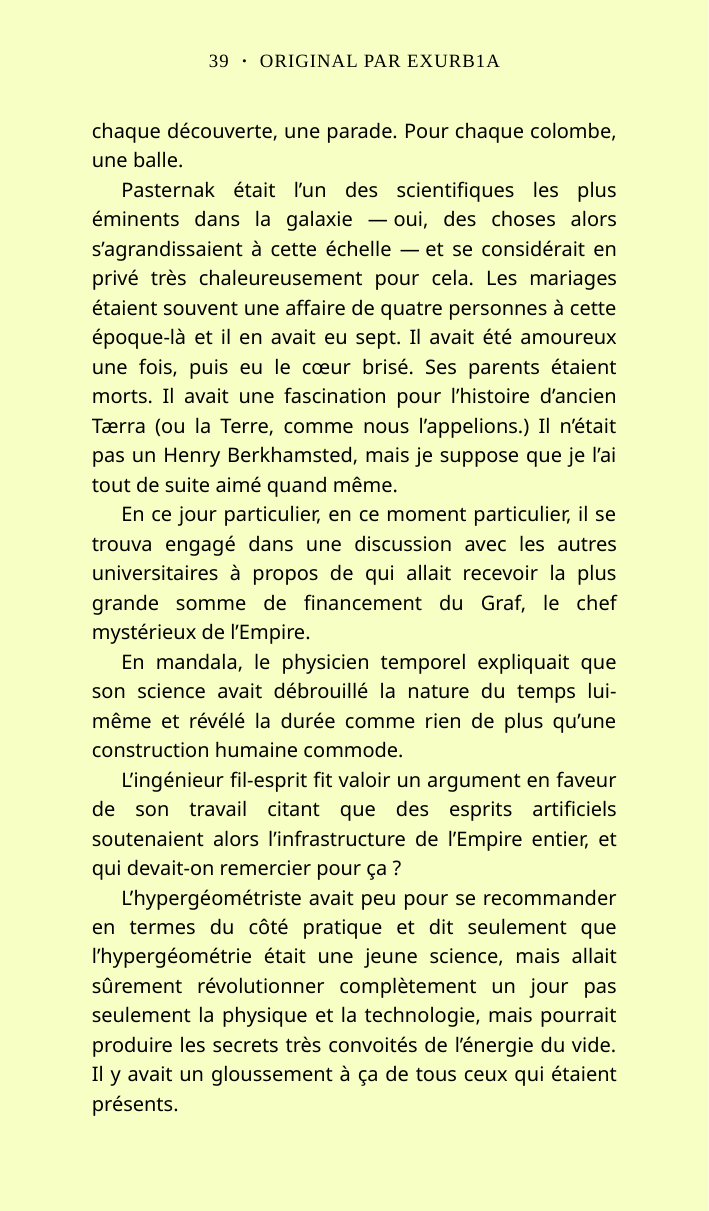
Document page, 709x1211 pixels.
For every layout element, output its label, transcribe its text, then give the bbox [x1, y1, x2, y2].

text chaque découverte, une parade. Pour chaque colombe, une balle. [92, 115, 617, 174]
text En ce jour particulier, en ce moment particulier, il se trouva engagé dans une discussion avec les autres universitaires à propos de qui allait recevoir la plus grande somme de financement du Graf, le chef mystérieux de l’Empire. [92, 498, 617, 646]
text L’ingénieur fil-esprit fit valoir un argument en faveur de son travail citant que des esprits artificiels soutenaient alors l’infrastructure de l’Empire entier, et qui devait-on remercier pour ça ? [92, 763, 617, 881]
text En mandala, le physicien temporel expliquait que son science avait débrouillé la nature du temps lui-même et révélé la durée comme rien de plus qu’une construction humaine commode. [92, 646, 617, 763]
text Pasternak était l’un des scientifiques les plus éminents dans la galaxie — oui, des choses alors s’agrandissaient à cette échelle — et se considérait en privé très chaleureusement pour cela. Les mariages étaient souvent une affaire de quatre personnes à cette époque-là et il en avait eu sept. Il avait été amoureux une fois, puis eu le cœur brisé. Ses parents étaient morts. Il avait une fascination pour l’histoire d’ancien Tærra (ou la Terre, comme nous l’appelions.) Il n’était pas un Henry Berkhamsted, mais je suppose que je l’ai tout de suite aimé quand même. [92, 174, 617, 498]
text L’hypergéométriste avait peu pour se recommander en termes du côté pratique et dit seulement que l’hypergéométrie était une jeune science, mais allait sûrement révolutionner complètement un jour pas seulement la physique et la technologie, mais pourrait produire les secrets très convoités de l’énergie du vide. Il y avait un gloussement à ça de tous ceux qui étaient présents. [92, 881, 617, 1117]
